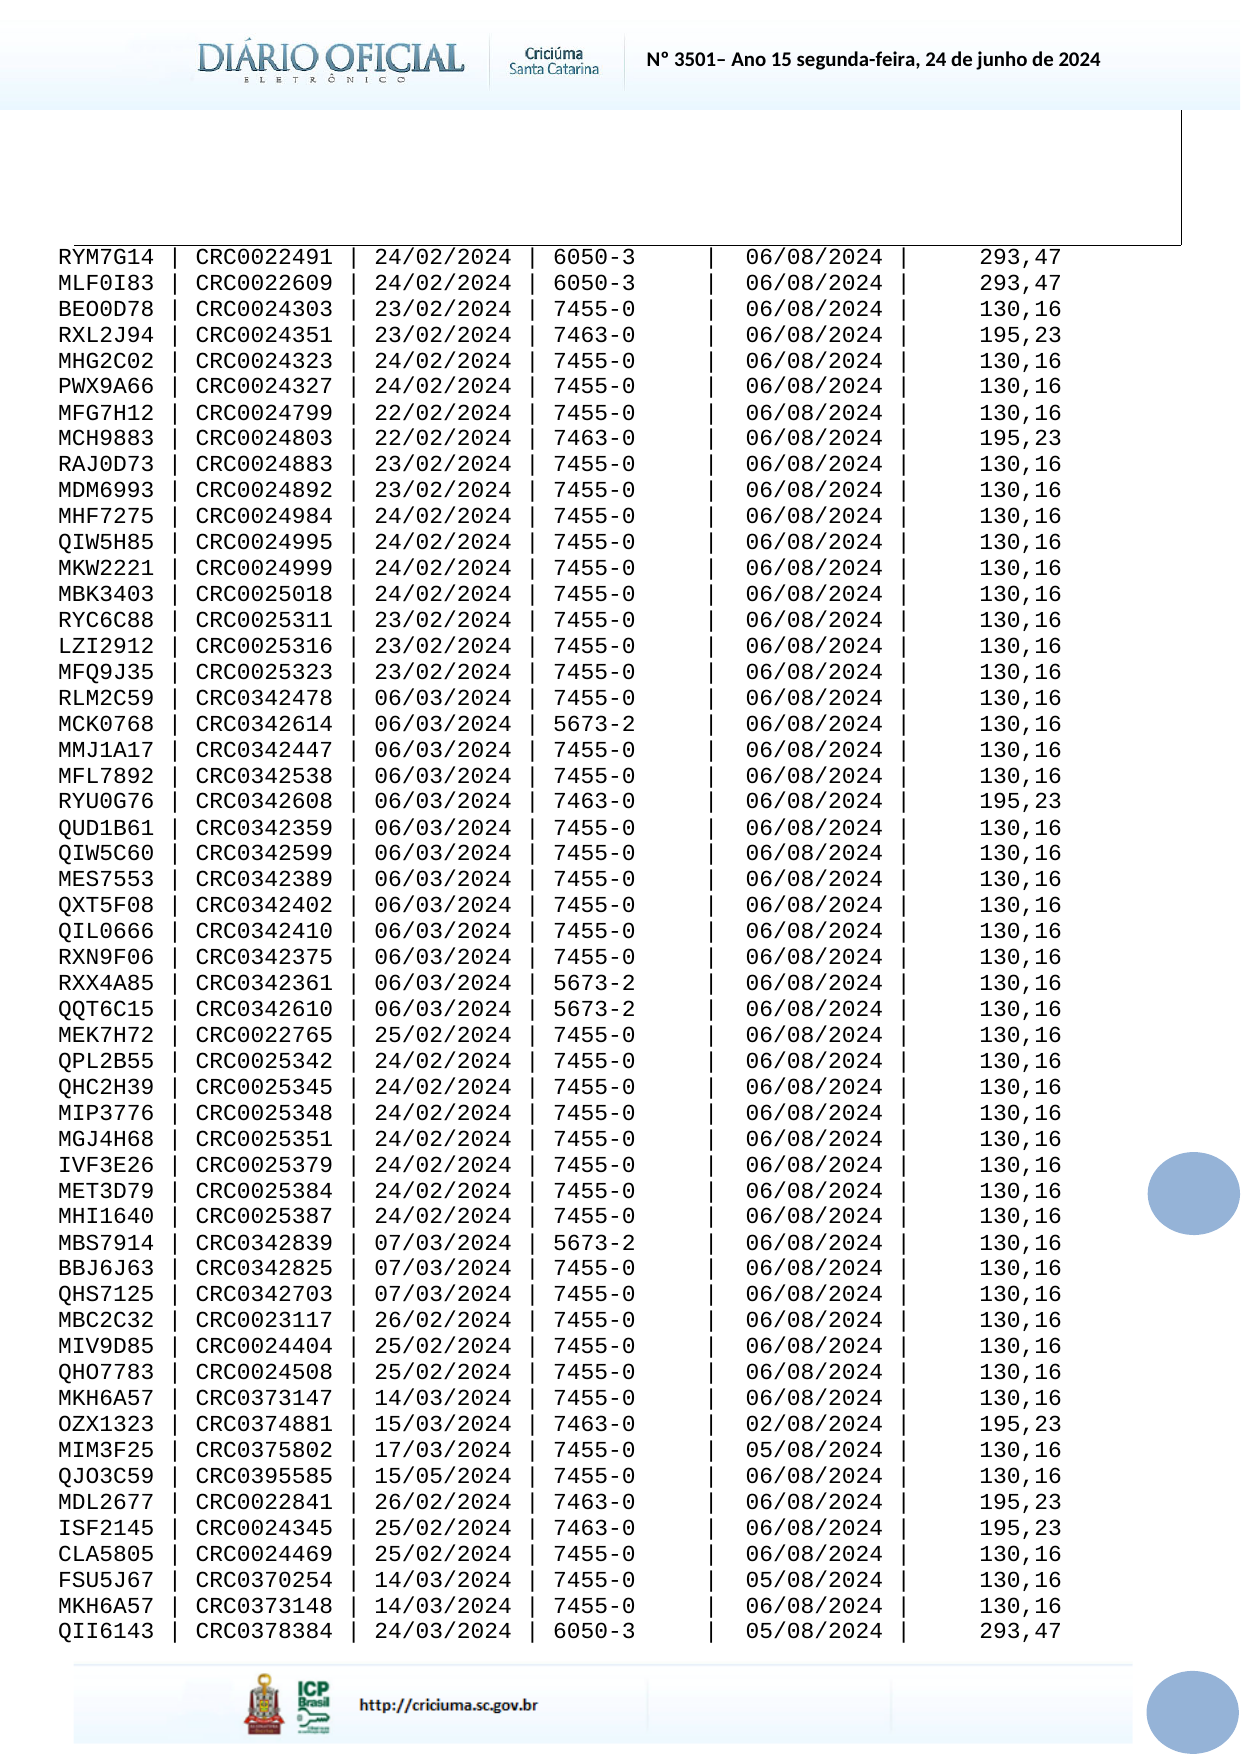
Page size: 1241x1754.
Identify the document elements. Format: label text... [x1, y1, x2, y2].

text MCK0768 | CRC0342614 | 06/03/2024 | 5673-2 | 06/08/2024 | 130,16 [44, 712, 1181, 738]
text QIL0666 | CRC0342410 | 06/03/2024 | 7455-0 | 06/08/2024 | 130,16 [44, 919, 1181, 946]
text MEK7H72 | CRC0022765 | 25/02/2024 | 7455-0 | 06/08/2024 | 130,16 [44, 1023, 1181, 1049]
text PWX9A66 | CRC0024327 | 24/02/2024 | 7455-0 | 06/08/2024 | 130,16 [44, 375, 1181, 401]
text MFG7H12 | CRC0024799 | 22/02/2024 | 7455-0 | 06/08/2024 | 130,16 [44, 401, 1181, 427]
text QII6143 | CRC0378384 | 24/03/2024 | 6050-3 | 05/08/2024 | 293,47 [44, 1620, 1181, 1646]
text MBS7914 | CRC0342839 | 07/03/2024 | 5673-2 | 06/08/2024 | 130,16 [44, 1231, 1181, 1257]
text FSU5J67 | CRC0370254 | 14/03/2024 | 7455-0 | 05/08/2024 | 130,16 [44, 1568, 1181, 1594]
text MHG2C02 | CRC0024323 | 24/02/2024 | 7455-0 | 06/08/2024 | 130,16 [44, 349, 1181, 375]
text RXN9F06 | CRC0342375 | 06/03/2024 | 7455-0 | 06/08/2024 | 130,16 [44, 946, 1181, 971]
text QJO3C59 | CRC0395585 | 15/05/2024 | 7455-0 | 06/08/2024 | 130,16 [44, 1464, 1181, 1490]
text MBK3403 | CRC0025018 | 24/02/2024 | 7455-0 | 06/08/2024 | 130,16 [44, 582, 1181, 608]
text MKH6A57 | CRC0373147 | 14/03/2024 | 7455-0 | 06/08/2024 | 130,16 [44, 1386, 1181, 1412]
text OZX1323 | CRC0374881 | 15/03/2024 | 7463-0 | 02/08/2024 | 195,23 [44, 1412, 1181, 1438]
text MCH9883 | CRC0024803 | 22/02/2024 | 7463-0 | 06/08/2024 | 195,23 [44, 427, 1181, 453]
text ISF2145 | CRC0024345 | 25/02/2024 | 7463-0 | 06/08/2024 | 195,23 [44, 1516, 1181, 1542]
text BBJ6J63 | CRC0342825 | 07/03/2024 | 7455-0 | 06/08/2024 | 130,16 [44, 1257, 1181, 1283]
text QUD1B61 | CRC0342359 | 06/03/2024 | 7455-0 | 06/08/2024 | 130,16 [44, 816, 1181, 842]
text RXX4A85 | CRC0342361 | 06/03/2024 | 5673-2 | 06/08/2024 | 130,16 [44, 971, 1181, 997]
text QIW5H85 | CRC0024995 | 24/02/2024 | 7455-0 | 06/08/2024 | 130,16 [44, 531, 1181, 556]
text QXT5F08 | CRC0342402 | 06/03/2024 | 7455-0 | 06/08/2024 | 130,16 [44, 894, 1181, 919]
text MFQ9J35 | CRC0025323 | 23/02/2024 | 7455-0 | 06/08/2024 | 130,16 [44, 660, 1181, 686]
text IVF3E26 | CRC0025379 | 24/02/2024 | 7455-0 | 06/08/2024 | 130,16 [44, 1153, 1180, 1179]
text MES7553 | CRC0342389 | 06/03/2024 | 7455-0 | 06/08/2024 | 130,16 [44, 868, 1181, 894]
text MGJ4H68 | CRC0025351 | 24/02/2024 | 7455-0 | 06/08/2024 | 130,16 [44, 1127, 1181, 1153]
text RLM2C59 | CRC0342478 | 06/03/2024 | 7455-0 | 06/08/2024 | 130,16 [44, 686, 1181, 712]
text MIM3F25 | CRC0375802 | 17/03/2024 | 7455-0 | 05/08/2024 | 130,16 [44, 1438, 1181, 1464]
text QQT6C15 | CRC0342610 | 06/03/2024 | 5673-2 | 06/08/2024 | 130,16 [44, 997, 1181, 1023]
text QHO7783 | CRC0024508 | 25/02/2024 | 7455-0 | 06/08/2024 | 130,16 [44, 1361, 1181, 1386]
text MLF0I83 | CRC0022609 | 24/02/2024 | 6050-3 | 06/08/2024 | 293,47 [44, 271, 1181, 297]
text RAJ0D73 | CRC0024883 | 23/02/2024 | 7455-0 | 06/08/2024 | 130,16 [44, 453, 1181, 479]
text CLA5805 | CRC0024469 | 25/02/2024 | 7455-0 | 06/08/2024 | 130,16 [44, 1542, 1181, 1568]
text MMJ1A17 | CRC0342447 | 06/03/2024 | 7455-0 | 06/08/2024 | 130,16 [44, 738, 1181, 764]
text RXL2J94 | CRC0024351 | 23/02/2024 | 7463-0 | 06/08/2024 | 195,23 [44, 323, 1181, 349]
text MHI1640 | CRC0025387 | 24/02/2024 | 7455-0 | 06/08/2024 | 130,16 [44, 1205, 1171, 1231]
text QPL2B55 | CRC0025342 | 24/02/2024 | 7455-0 | 06/08/2024 | 130,16 [44, 1049, 1181, 1075]
text MDM6993 | CRC0024892 | 23/02/2024 | 7455-0 | 06/08/2024 | 130,16 [44, 479, 1181, 504]
text RYC6C88 | CRC0025311 | 23/02/2024 | 7455-0 | 06/08/2024 | 130,16 [44, 608, 1181, 634]
text QIW5C60 | CRC0342599 | 06/03/2024 | 7455-0 | 06/08/2024 | 130,16 [44, 842, 1181, 868]
text RYU0G76 | CRC0342608 | 06/03/2024 | 7463-0 | 06/08/2024 | 195,23 [44, 790, 1181, 816]
text MBC2C32 | CRC0023117 | 26/02/2024 | 7455-0 | 06/08/2024 | 130,16 [44, 1309, 1181, 1334]
text MIV9D85 | CRC0024404 | 25/02/2024 | 7455-0 | 06/08/2024 | 130,16 [44, 1334, 1181, 1361]
text MHF7275 | CRC0024984 | 24/02/2024 | 7455-0 | 06/08/2024 | 130,16 [44, 504, 1181, 531]
text MKH6A57 | CRC0373148 | 14/03/2024 | 7455-0 | 06/08/2024 | 130,16 [44, 1594, 1181, 1620]
text MDL2677 | CRC0022841 | 26/02/2024 | 7463-0 | 06/08/2024 | 195,23 [44, 1490, 1181, 1516]
text QHS7125 | CRC0342703 | 07/03/2024 | 7455-0 | 06/08/2024 | 130,16 [44, 1283, 1181, 1309]
text MET3D79 | CRC0025384 | 24/02/2024 | 7455-0 | 06/08/2024 | 130,16 [44, 1179, 1150, 1205]
text QHC2H39 | CRC0025345 | 24/02/2024 | 7455-0 | 06/08/2024 | 130,16 [44, 1075, 1181, 1101]
text LZI2912 | CRC0025316 | 23/02/2024 | 7455-0 | 06/08/2024 | 130,16 [44, 634, 1181, 660]
text MFL7892 | CRC0342538 | 06/03/2024 | 7455-0 | 06/08/2024 | 130,16 [44, 764, 1181, 790]
text MKW2221 | CRC0024999 | 24/02/2024 | 7455-0 | 06/08/2024 | 130,16 [44, 556, 1181, 582]
text RYM7G14 | CRC0022491 | 24/02/2024 | 6050-3 | 06/08/2024 | 293,47 [44, 245, 1181, 271]
text BEO0D78 | CRC0024303 | 23/02/2024 | 7455-0 | 06/08/2024 | 130,16 [44, 297, 1181, 323]
text MIP3776 | CRC0025348 | 24/02/2024 | 7455-0 | 06/08/2024 | 130,16 [44, 1101, 1181, 1127]
